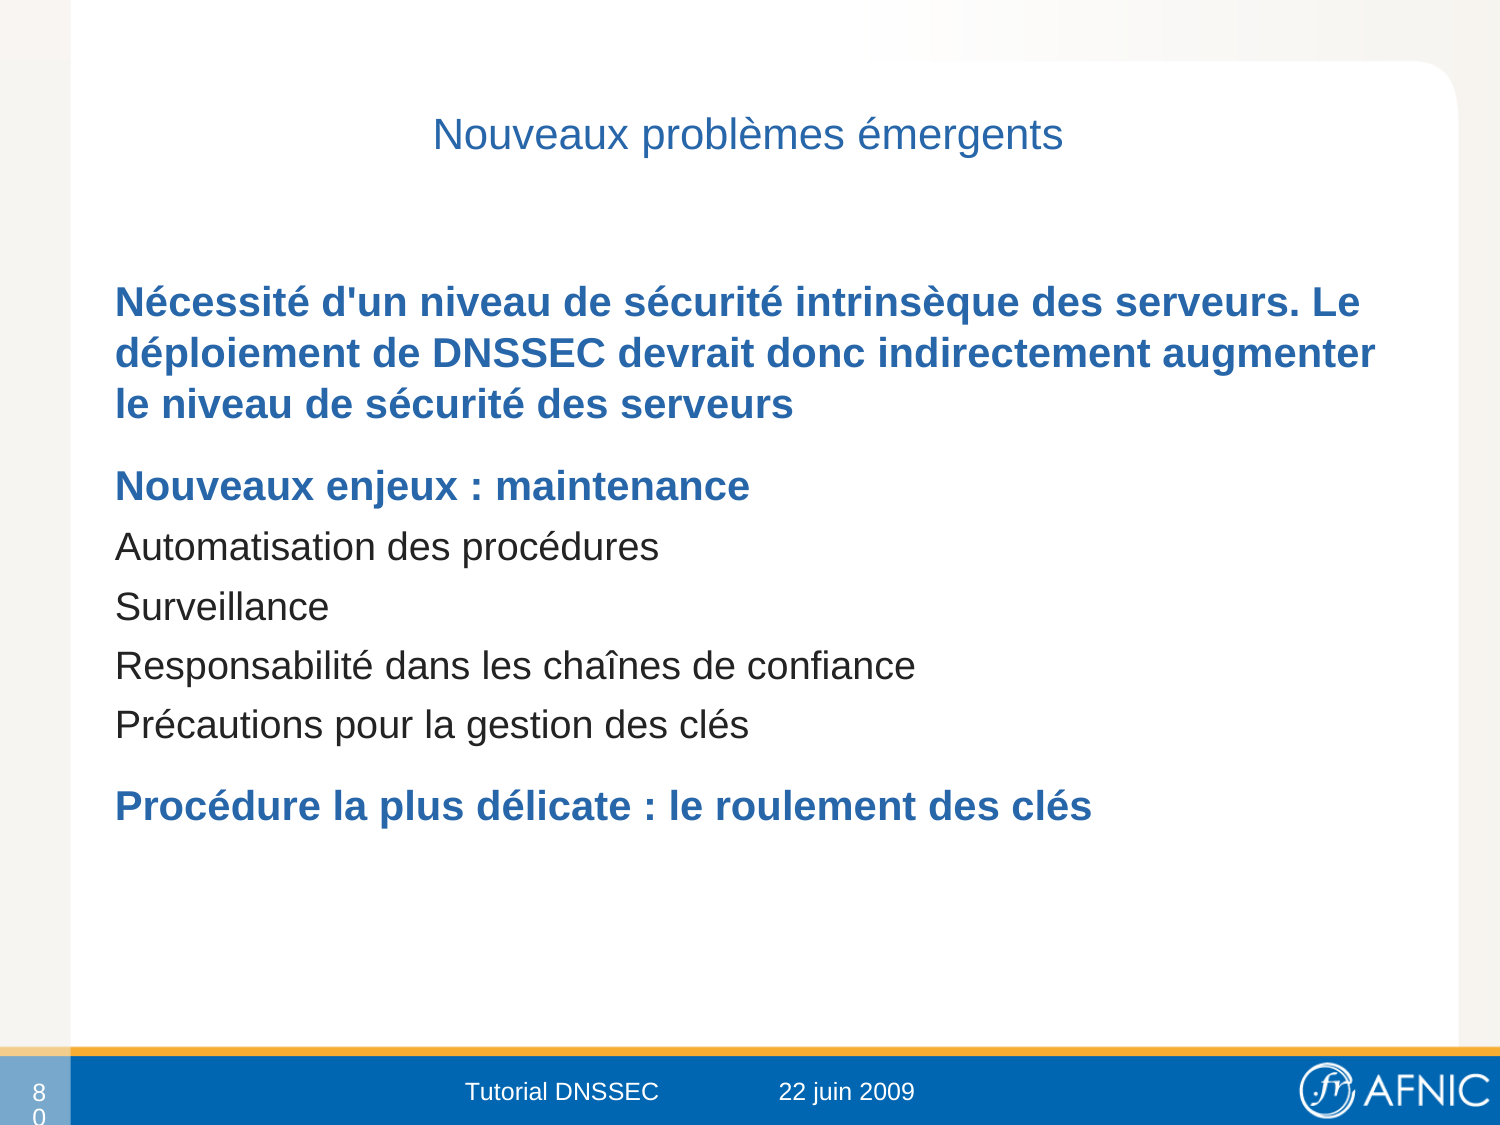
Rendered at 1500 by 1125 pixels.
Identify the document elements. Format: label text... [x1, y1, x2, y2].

picture [0, 0, 1500, 1125]
title Nouveaux problèmes émergents [108, 37, 1389, 226]
list Nécessité d'un niveau de sécurité intrinsèque des serveurs. Le déploiement de DNSSEC devrait donc indirectement augmenter le niveau de sécurité des serveurs Nouveaux enjeux : maintenance Automatisation des procédures Surveillance Responsabilité dans les chaînes de confiance Précautions pour la gestion des clés Procédure la plus délicate : le roulement des clés [114, 270, 1396, 979]
picture [35, 1110, 43, 1124]
